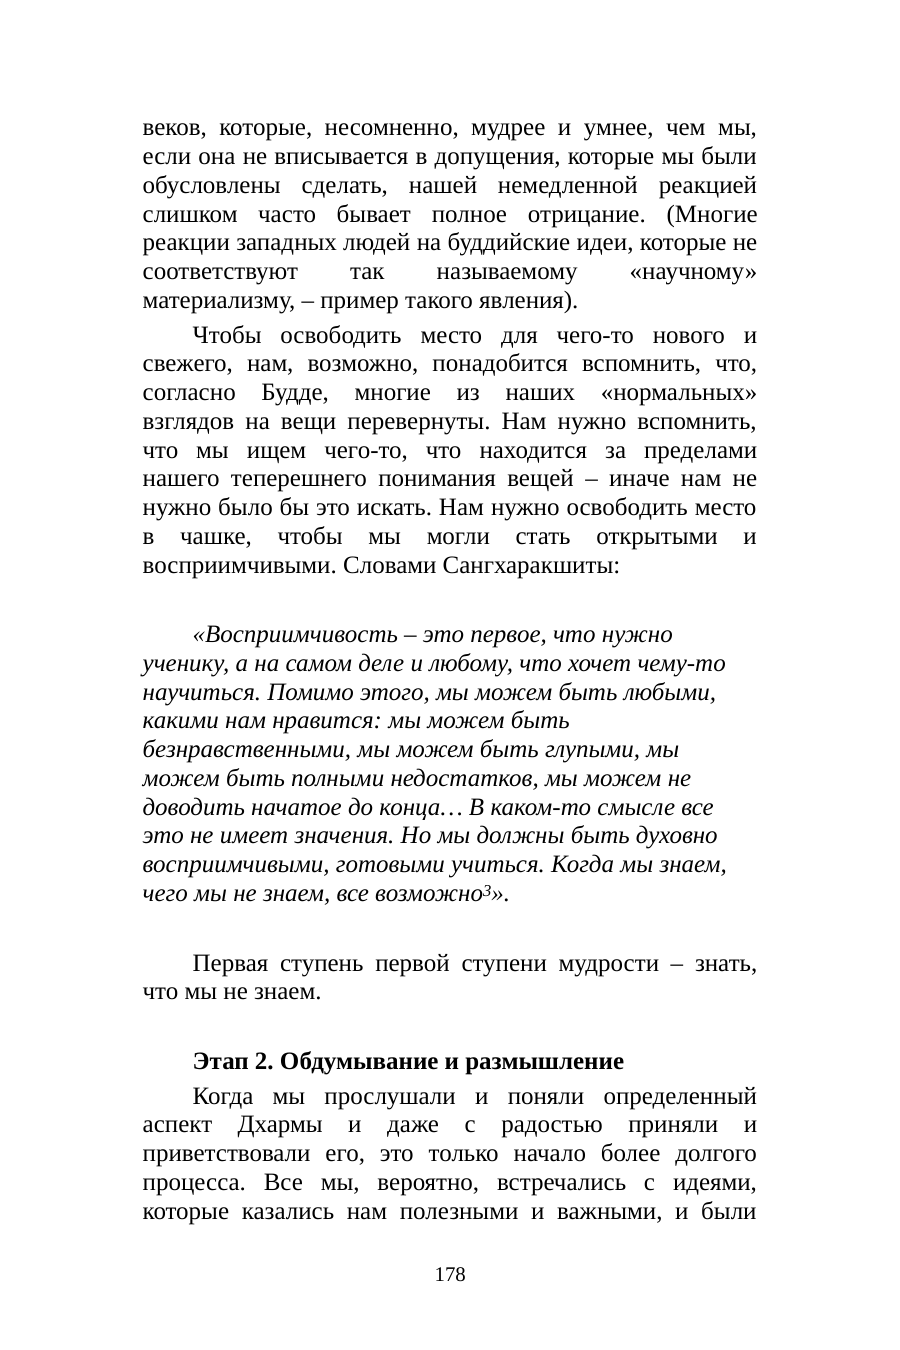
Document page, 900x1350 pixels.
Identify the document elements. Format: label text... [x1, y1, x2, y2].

text веков, которые, несомненно, мудрее и умнее, чем мы, если она не вписывается в допущения, которые мы были обусловлены сделать, нашей немедленной реакцией слишком часто бывает полное отрицание. (Многие реакции западных людей на буддийские идеи, которые не соответствуют так называемому «научному» материализму, – пример такого явления). [142, 112, 757, 314]
text Первая ступень первой ступени мудрости – знать, что мы не знаем. [142, 948, 757, 1005]
text Чтобы освободить место для чего-то нового и свежего, нам, возможно, понадобится вспомнить, что, согласно Будде, многие из наших «нормальных» взглядов на вещи перевернуты. Нам нужно вспомнить, что мы ищем чего-то, что находится за пределами нашего теперешнего понимания вещей – иначе нам не нужно было бы это искать. Нам нужно освободить место в чашке, чтобы мы могли стать открытыми и восприимчивыми. Словами Сангхаракшиты: [142, 320, 757, 578]
text Когда мы прослушали и поняли определенный аспект Дхармы и даже с радостью приняли и приветствовали его, это только начало более долгого процесса. Все мы, вероятно, встречались с идеями, которые казались нам полезными и важными, и были [142, 1081, 757, 1224]
subtitle Этап 2. Обдумывание и размышление [142, 1046, 757, 1075]
text «Восприимчивость – это первое, что нужно ученику, а на самом деле и любому, что хочет чему-то научиться. Помимо этого, мы можем быть любыми, какими нам нравится: мы можем быть безнравственными, мы можем быть глупыми, мы можем быть полными недостатков, мы можем не доводить начатое до конца… В каком-то смысле все это не имеет значения. Но мы должны быть духовно восприимчивыми, готовыми учиться. Когда мы знаем, чего мы не знаем, все возможно3». [142, 619, 757, 907]
